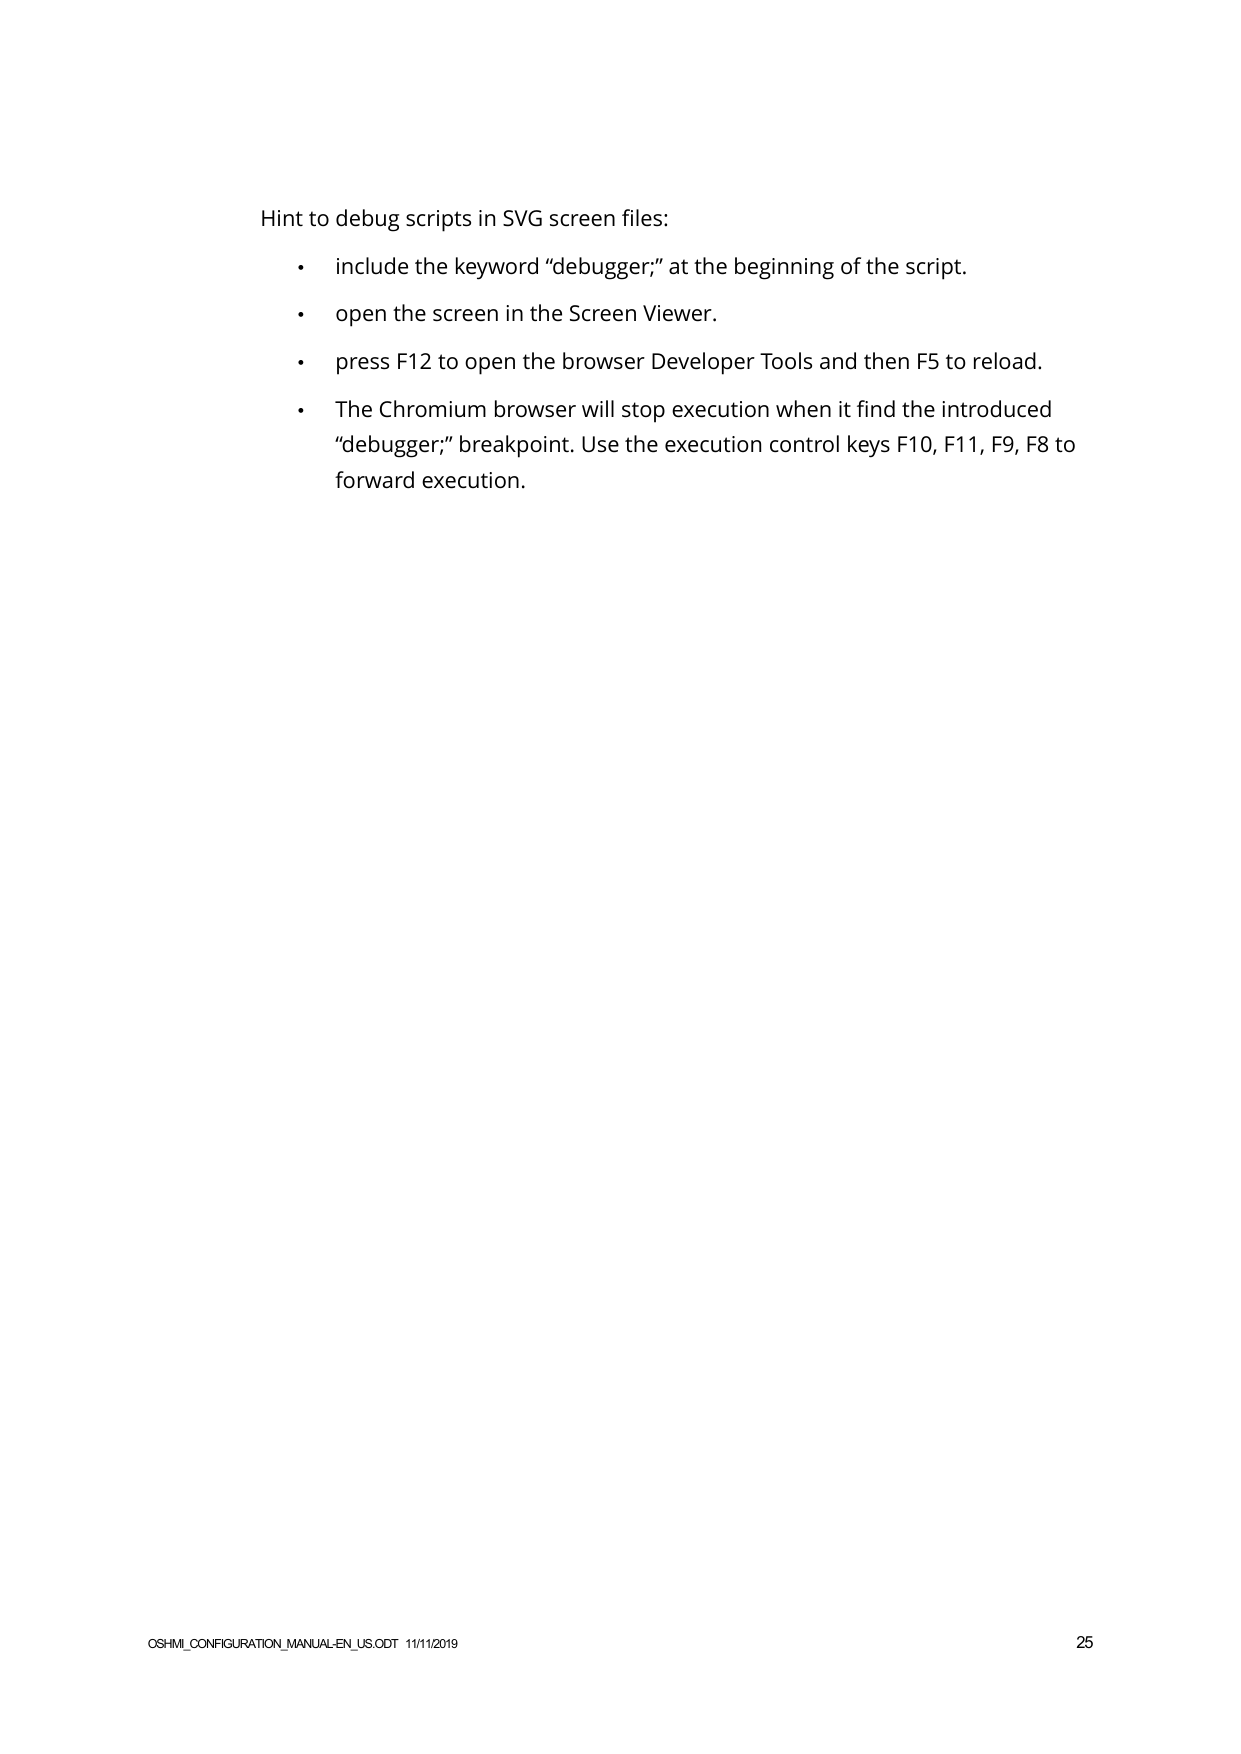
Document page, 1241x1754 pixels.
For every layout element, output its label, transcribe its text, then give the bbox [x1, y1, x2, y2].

list include the keyword “debugger;” at the beginning of the script. [298, 251, 1093, 280]
list The Chromium browser will stop execution when it find the introduced “debugger;” breakpoint. Use the execution control keys F10, F11, F9, F8 to forward execution. [298, 394, 1093, 495]
list open the screen in the Screen Viewer. [298, 298, 1093, 328]
text Hint to debug scripts in SVG screen files: [260, 203, 1093, 233]
list press F12 to open the browser Developer Tools and then F5 to reload. [298, 346, 1093, 376]
